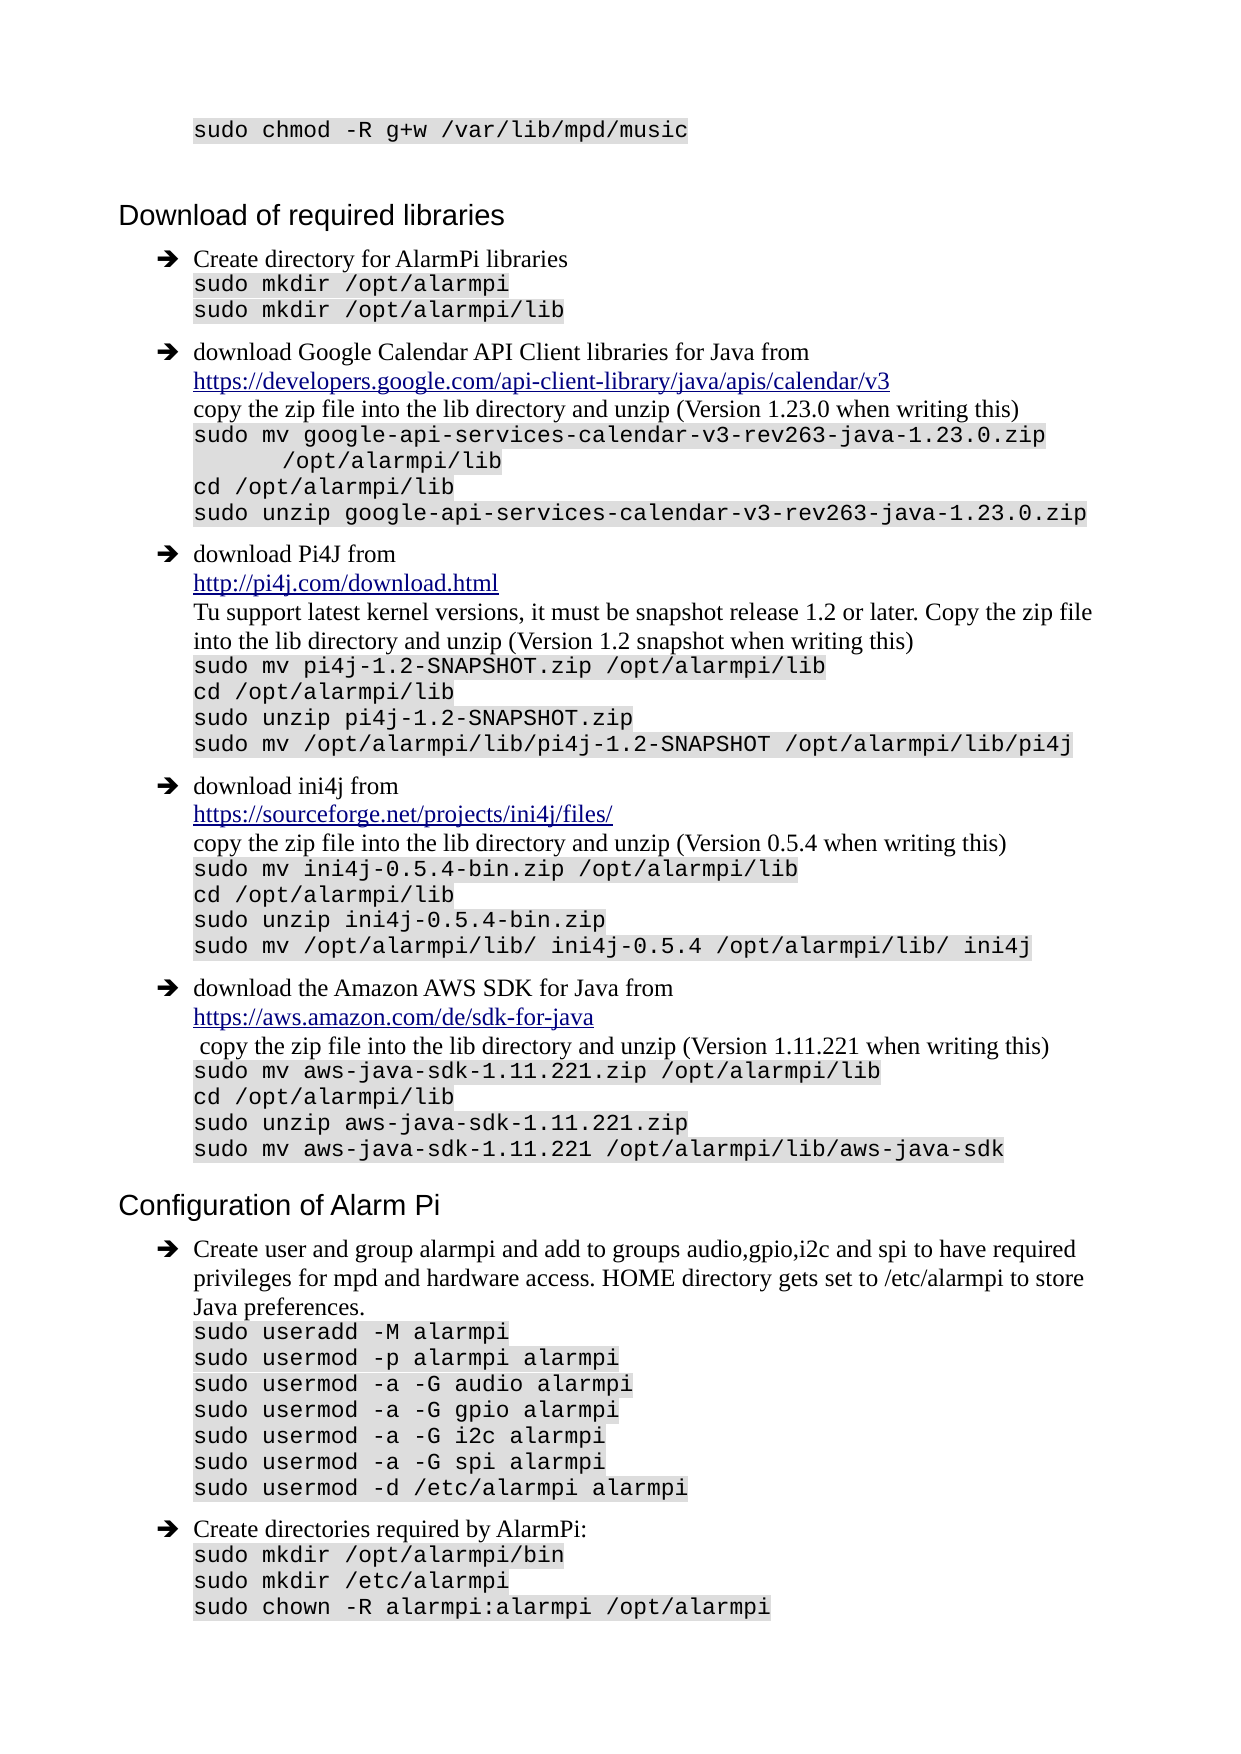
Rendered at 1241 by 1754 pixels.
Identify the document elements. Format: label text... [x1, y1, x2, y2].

list download the Amazon AWS SDK for Java from https://aws.amazon.com/de/sdk-for-java copy the zip file into the lib directory and unzip (Version 1.11.221 when writing this) sudo mv aws-java-sdk-1.11.221.zip /opt/alarmpi/lib cd /opt/alarmpi/lib sudo unzip aws-java-sdk-1.11.221.zip sudo mv aws-java-sdk-1.11.221 /opt/alarmpi/lib/aws-java-sdk [156, 973, 1122, 1163]
list Create user and group alarmpi and add to groups audio,gpio,i2c and spi to have required privileges for mpd and hardware access. HOME directory gets set to /etc/alarmpi to store Java preferences. sudo useradd -M alarmpi sudo usermod -p alarmpi alarmpi sudo usermod -a -G audio alarmpi sudo usermod -a -G gpio alarmpi sudo usermod -a -G i2c alarmpi sudo usermod -a -G spi alarmpi sudo usermod -d /etc/alarmpi alarmpi [156, 1234, 1122, 1502]
list download Pi4J from http://pi4j.com/download.html Tu support latest kernel versions, it must be snapshot release 1.2 or later. Copy the zip file into the lib directory and unzip (Version 1.2 snapshot when writing this) sudo mv pi4j-1.2-SNAPSHOT.zip /opt/alarmpi/lib cd /opt/alarmpi/lib sudo unzip pi4j-1.2-SNAPSHOT.zip sudo mv /opt/alarmpi/lib/pi4j-1.2-SNAPSHOT /opt/alarmpi/lib/pi4j [156, 539, 1122, 758]
subtitle Download of required libraries [118, 198, 1122, 231]
list Create directories required by AlarmPi: sudo mkdir /opt/alarmpi/bin sudo mkdir /etc/alarmpi sudo chown -R alarmpi:alarmpi /opt/alarmpi [156, 1514, 1122, 1621]
list download ini4j from https://sourceforge.net/projects/ini4j/files/ copy the zip file into the lib directory and unzip (Version 0.5.4 when writing this) sudo mv ini4j-0.5.4-bin.zip /opt/alarmpi/lib cd /opt/alarmpi/lib sudo unzip ini4j-0.5.4-bin.zip sudo mv /opt/alarmpi/lib/ ini4j-0.5.4 /opt/alarmpi/lib/ ini4j [156, 771, 1122, 961]
list sudo chmod -R g+w /var/lib/mpd/music [156, 118, 1122, 173]
subtitle Configuration of Alarm Pi [118, 1188, 1122, 1222]
list download Google Calendar API Client libraries for Java from https://developers.google.com/api-client-library/java/apis/calendar/v3 copy the zip file into the lib directory and unzip (Version 1.23.0 when writing this) sudo mv google-api-services-calendar-v3-rev263-java-1.23.0.zip /opt/alarmpi/lib cd /opt/alarmpi/lib sudo unzip google-api-services-calendar-v3-rev263-java-1.23.0.zip [156, 337, 1122, 527]
list Create directory for AlarmPi libraries sudo mkdir /opt/alarmpi sudo mkdir /opt/alarmpi/lib [156, 244, 1122, 324]
